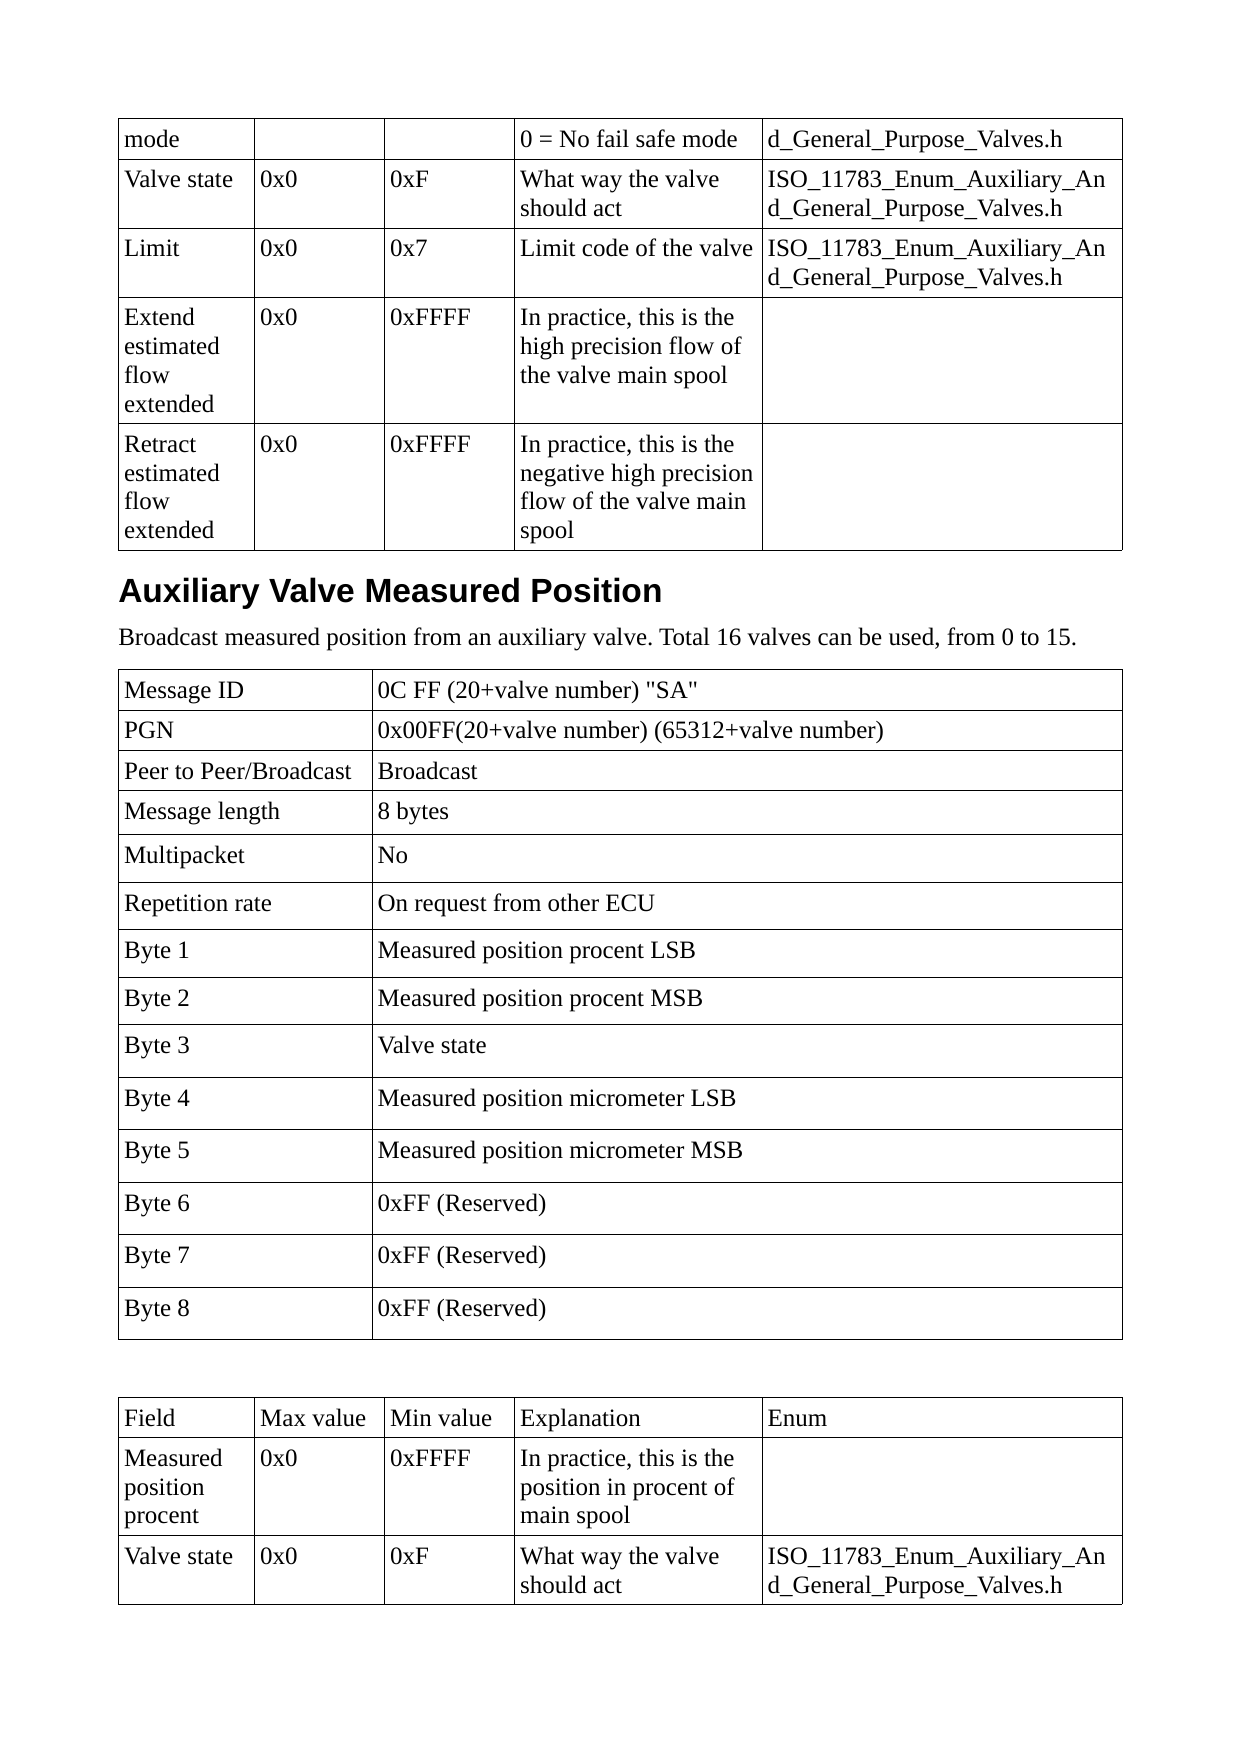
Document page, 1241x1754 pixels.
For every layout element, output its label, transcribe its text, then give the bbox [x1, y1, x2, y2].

table_cell In practice, this is the position in procent of main spool [515, 1438, 762, 1535]
table_cell Measured position procent [119, 1438, 254, 1535]
table_cell Byte 4 [119, 1078, 372, 1129]
table_cell 0x0 [255, 424, 384, 550]
table_cell Measured position micrometer MSB [373, 1130, 1122, 1182]
table_cell [763, 298, 1122, 423]
table_cell Extend estimated flow extended [119, 298, 254, 423]
table_cell 0x0 [255, 1438, 384, 1535]
table_cell Limit [119, 229, 254, 297]
table_cell Retract estimated flow extended [119, 424, 254, 550]
table_cell Valve state [119, 160, 254, 227]
table_cell What way the valve should act [515, 160, 762, 227]
table_cell 0x0 [255, 229, 384, 297]
table_cell 8 bytes [373, 791, 1122, 834]
table_cell Byte 2 [119, 978, 372, 1024]
table_cell 0 = No fail safe mode [515, 119, 762, 158]
table_cell Limit code of the valve [515, 229, 762, 297]
table_cell Byte 6 [119, 1183, 372, 1234]
table_cell Byte 3 [119, 1025, 372, 1077]
table_cell Measured position procent LSB [373, 930, 1122, 977]
table_cell 0xFF (Reserved) [373, 1183, 1122, 1234]
table_cell Byte 1 [119, 930, 372, 977]
table_cell Peer to Peer/Broadcast [119, 751, 372, 790]
table_cell Valve state [119, 1536, 254, 1604]
table_header Field [119, 1398, 254, 1437]
table_cell 0xF [385, 160, 514, 227]
table_cell Measured position procent MSB [373, 978, 1122, 1024]
table_cell Broadcast [373, 751, 1122, 790]
table_header Explanation [515, 1398, 762, 1437]
table_cell mode [119, 119, 254, 158]
subtitle Auxiliary Valve Measured Position [118, 571, 1122, 609]
table_cell 0xFFFF [385, 298, 514, 423]
table_cell 0xFF (Reserved) [373, 1288, 1122, 1339]
table_cell On request from other ECU [373, 883, 1122, 929]
table_cell PGN [119, 711, 372, 750]
table_cell [385, 119, 514, 158]
table_header Message ID [119, 670, 372, 710]
table_cell [763, 424, 1122, 550]
table_cell Byte 7 [119, 1235, 372, 1287]
table_cell Byte 5 [119, 1130, 372, 1182]
table_cell What way the valve should act [515, 1536, 762, 1604]
table_cell Valve state [373, 1025, 1122, 1077]
table_cell ISO_11783_Enum_Auxiliary_And_General_Purpose_Valves.h [763, 229, 1122, 297]
table_cell 0xFF (Reserved) [373, 1235, 1122, 1287]
table_cell 0xF [385, 1536, 514, 1604]
table_header 0C FF (20+valve number) "SA" [373, 670, 1122, 710]
table_cell Message length [119, 791, 372, 834]
table_header Max value [255, 1398, 384, 1437]
table_cell 0x7 [385, 229, 514, 297]
table_cell No [373, 835, 1122, 882]
table_cell In practice, this is the negative high precision flow of the valve main spool [515, 424, 762, 550]
table_cell d_General_Purpose_Valves.h [763, 119, 1122, 158]
table_cell [763, 1438, 1122, 1535]
table_header Min value [385, 1398, 514, 1437]
table_cell 0x00FF(20+valve number) (65312+valve number) [373, 711, 1122, 750]
table_cell Repetition rate [119, 883, 372, 929]
text Broadcast measured position from an auxiliary valve. Total 16 valves can be used, from 0 to 15. [118, 622, 1122, 651]
table_cell 0xFFFF [385, 1438, 514, 1535]
table_cell Multipacket [119, 835, 372, 882]
table_cell ISO_11783_Enum_Auxiliary_And_General_Purpose_Valves.h [763, 1536, 1122, 1604]
table_cell ISO_11783_Enum_Auxiliary_And_General_Purpose_Valves.h [763, 160, 1122, 227]
table_cell 0x0 [255, 160, 384, 227]
table_cell 0x0 [255, 298, 384, 423]
table_cell Measured position micrometer LSB [373, 1078, 1122, 1129]
table_cell In practice, this is the high precision flow of the valve main spool [515, 298, 762, 423]
table_cell [255, 119, 384, 158]
table_header Enum [763, 1398, 1122, 1437]
table_cell 0xFFFF [385, 424, 514, 550]
table_cell 0x0 [255, 1536, 384, 1604]
table_cell Byte 8 [119, 1288, 372, 1339]
